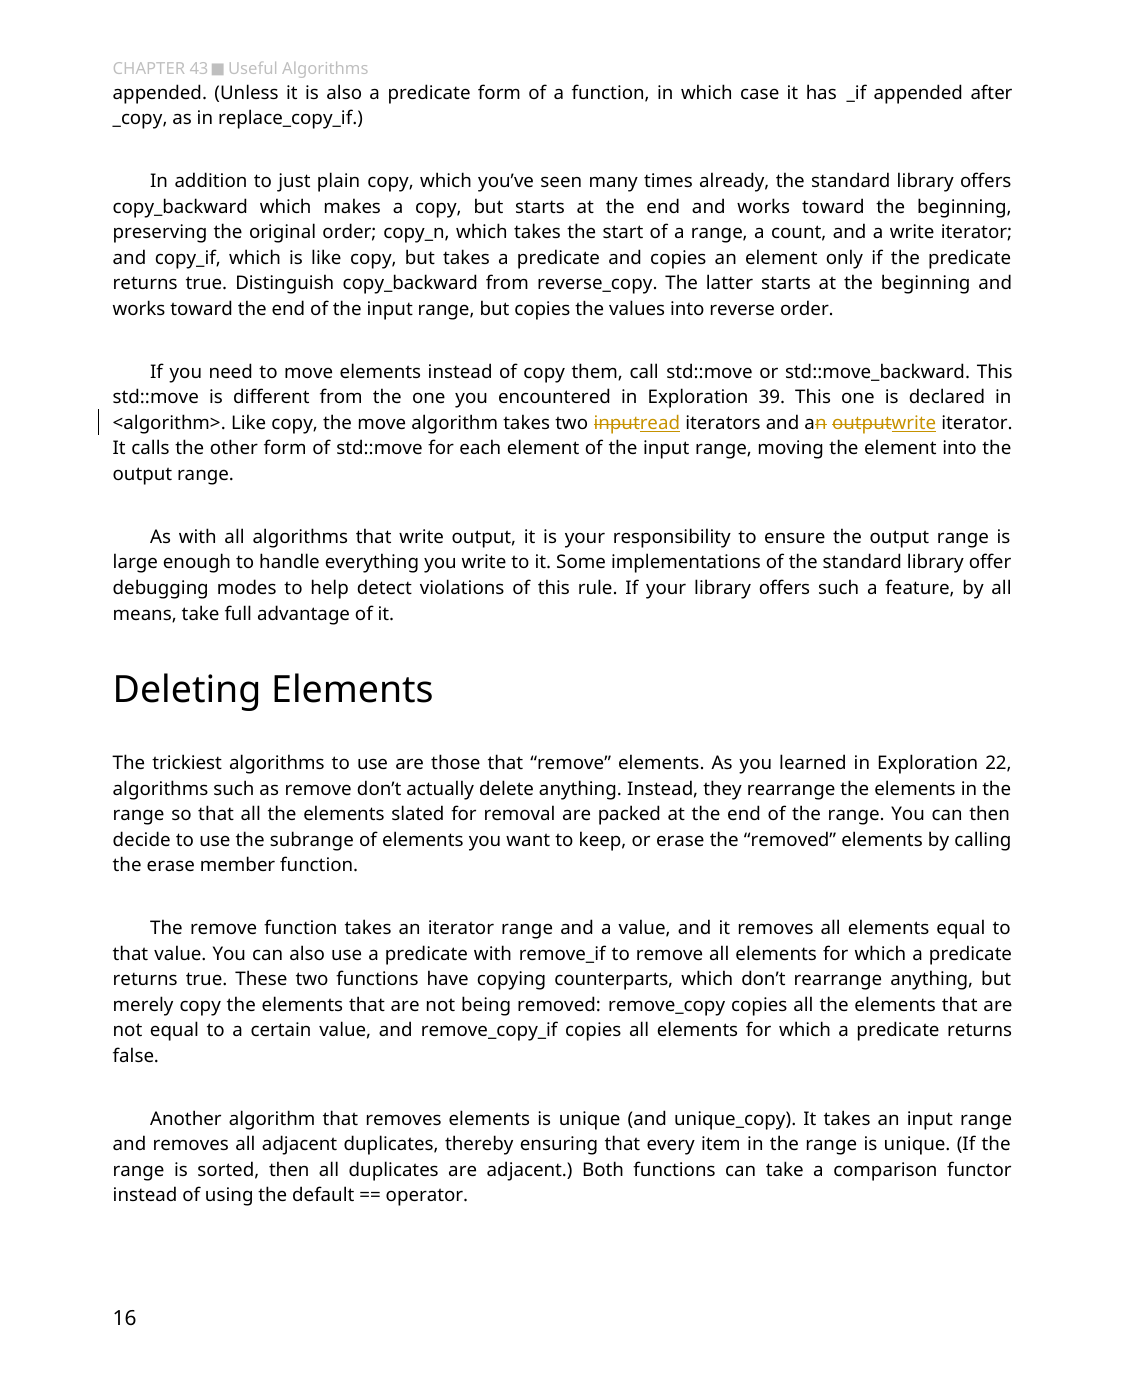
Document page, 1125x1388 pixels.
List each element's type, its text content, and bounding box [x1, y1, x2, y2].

text If you need to move elements instead of copy them, call std::move or std::move_backward. This std::move is different from the one you encountered in Exploration 39. This one is declared in <algorithm>. Like copy, the move algorithm takes two read iterators and a write iterator. It calls the other form of std::move for each element of the input range, moving the element into the output range. [112, 358, 1012, 486]
subtitle Deleting Elements [112, 663, 1012, 714]
text As with all algorithms that write output, it is your responsibility to ensure the output range is large enough to handle everything you write to it. Some implementations of the standard library offer debugging modes to help detect violations of this rule. If your library offers such a feature, by all means, take full advantage of it. [112, 523, 1012, 625]
text appended. (Unless it is also a predicate form of a function, in which case it has _if appended after _copy, as in replace_copy_if.) [112, 79, 1012, 130]
text Another algorithm that removes elements is unique (and unique_copy). It takes an input range and removes all adjacent duplicates, thereby ensuring that every item in the range is unique. (If the range is sorted, then all duplicates are adjacent.) Both functions can take a comparison functor instead of using the default == operator. [112, 1105, 1012, 1207]
text The remove function takes an iterator range and a value, and it removes all elements equal to that value. You can also use a predicate with remove_if to remove all elements for which a predicate returns true. These two functions have copying counterparts, which don’t rearrange anything, but merely copy the elements that are not being removed: remove_copy copies all the elements that are not equal to a certain value, and remove_copy_if copies all elements for which a predicate returns false. [112, 914, 1012, 1067]
text In addition to just plain copy, which you’ve seen many times already, the standard library offers copy_backward which makes a copy, but starts at the end and works toward the beginning, preserving the original order; copy_n, which takes the start of a range, a count, and a write iterator; and copy_if, which is like copy, but takes a predicate and copies an element only if the predicate returns true. Distinguish copy_backward from reverse_copy. The latter starts at the beginning and works toward the end of the input range, but copies the values into reverse order. [112, 167, 1012, 321]
text The trickiest algorithms to use are those that “remove” elements. As you learned in Exploration 22, algorithms such as remove don’t actually delete anything. Instead, they rearrange the elements in the range so that all the elements slated for removal are packed at the end of the range. You can then decide to use the subrange of elements you want to keep, or erase the “removed” elements by calling the erase member function. [112, 749, 1012, 877]
